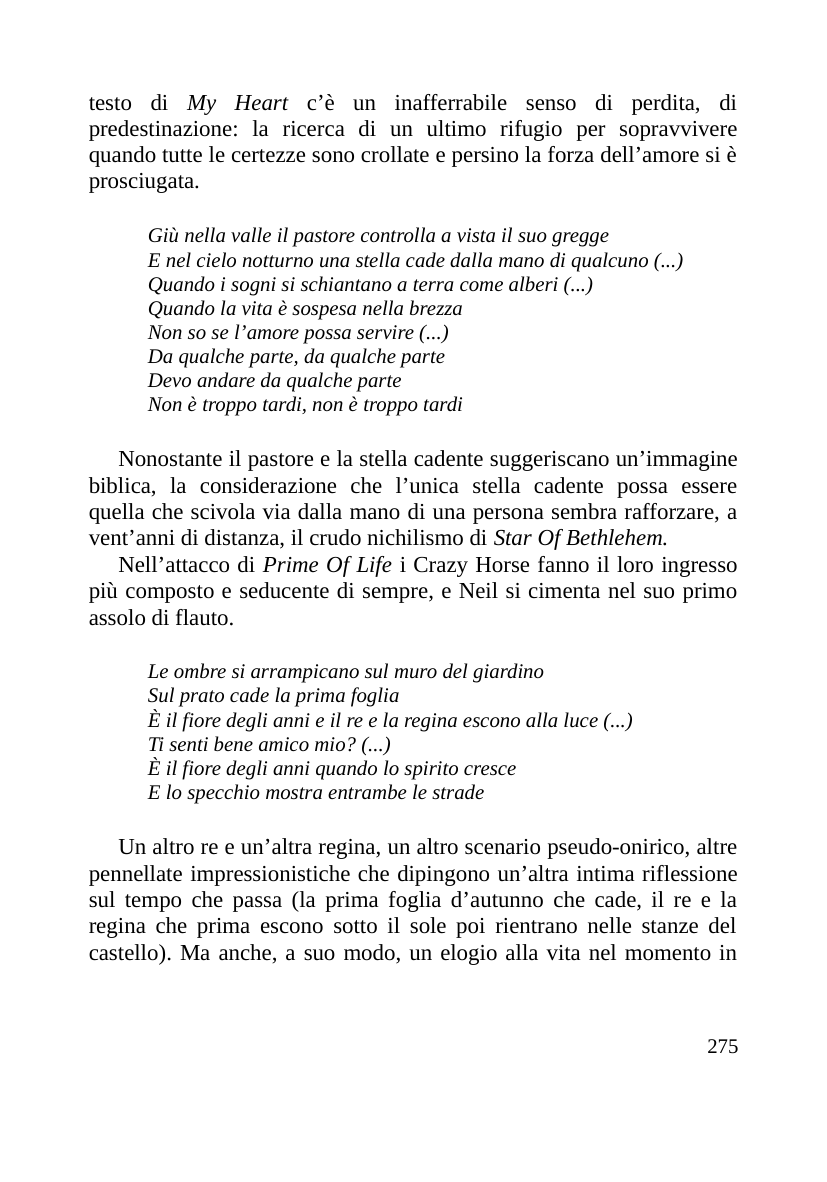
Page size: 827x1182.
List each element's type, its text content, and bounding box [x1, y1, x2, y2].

text Nell’attacco di Prime Of Life i Crazy Horse fanno il loro ingresso più composto e seducente di sempre, e Neil si cimenta nel suo primo assolo di flauto. [88, 551, 738, 630]
text Un altro re e un’altra regina, un altro scenario pseudo-onirico, altre pennellate impressionistiche che dipingono un’altra intima riflessione sul tempo che passa (la prima foglia d’autunno che cade, il re e la regina che prima escono sotto il sole poi rientrano nelle stanze del castello). Ma anche, a suo modo, un elogio alla vita nel momento in [88, 833, 738, 965]
text Nonostante il pastore e la stella cadente suggeriscano un’immagine biblica, la considerazione che l’unica stella cadente possa essere quella che scivola via dalla mano di una persona sembra rafforzare, a vent’anni di distanza, il crudo nichilismo di Star Of Bethlehem. [88, 445, 738, 551]
text E nel cielo notturno una stella cade dalla mano di qualcuno (...) [88, 247, 738, 272]
text Ti senti bene amico mio? (...) [88, 732, 738, 756]
text E lo specchio mostra entrambe le strade [88, 780, 738, 804]
text È il fiore degli anni quando lo spirito cresce [88, 756, 738, 780]
text Quando i sogni si schiantano a terra come alberi (...) [88, 272, 738, 296]
text È il fiore degli anni e il re e la regina escono alla luce (...) [88, 707, 738, 732]
text Da qualche parte, da qualche parte [88, 344, 738, 368]
text Non è troppo tardi, non è troppo tardi [88, 392, 738, 416]
text Non so se l’amore possa servire (...) [88, 320, 738, 344]
text Giù nella valle il pastore controlla a vista il suo gregge [88, 223, 738, 247]
text Sul prato cade la prima foglia [88, 683, 738, 707]
text Devo andare da qualche parte [88, 368, 738, 392]
text testo di My Heart c’è un inafferrabile senso di perdita, di predestinazione: la ricerca di un ultimo rifugio per sopravvivere quando tutte le certezze sono crollate e persino la forza dell’amore si è prosciugata. [88, 88, 738, 194]
text Quando la vita è sospesa nella brezza [88, 296, 738, 320]
text Le ombre si arrampicano sul muro del giardino [88, 659, 738, 683]
